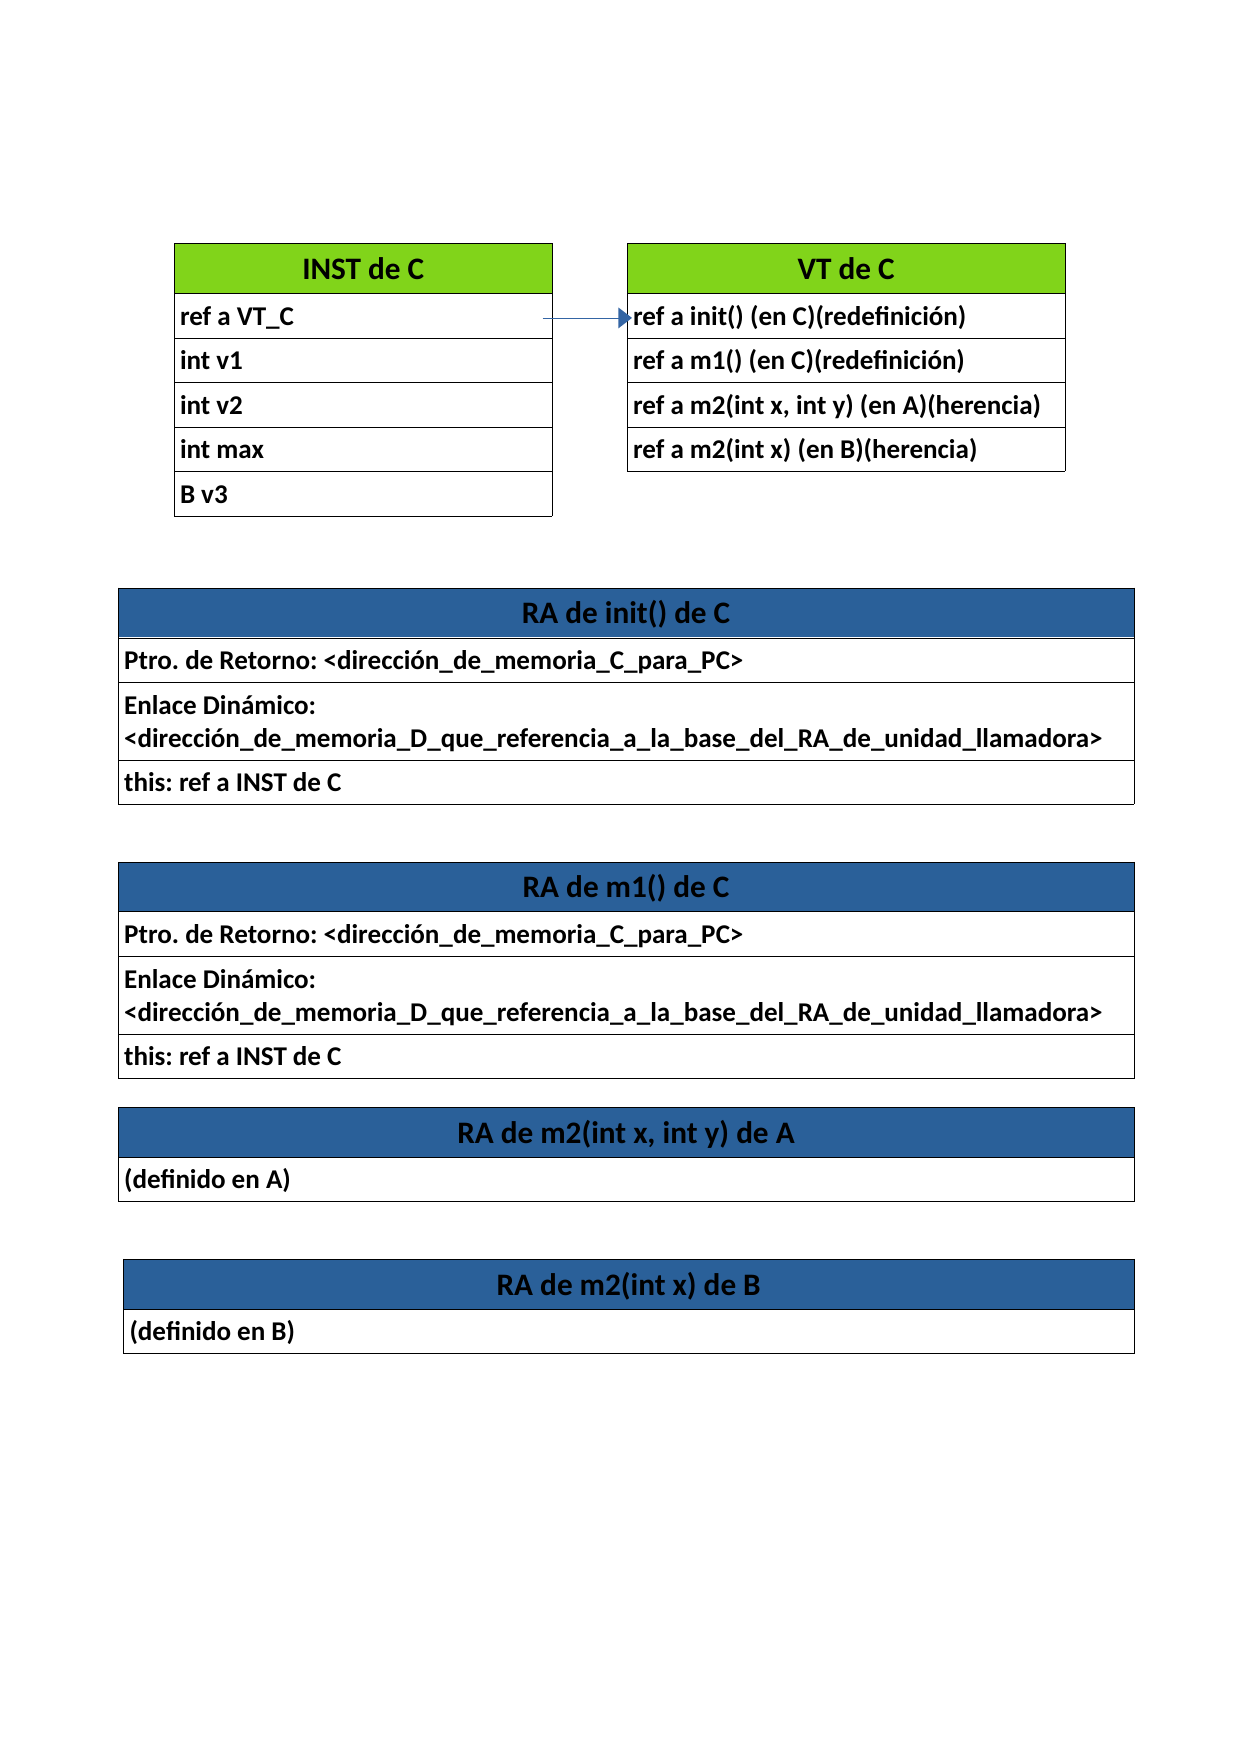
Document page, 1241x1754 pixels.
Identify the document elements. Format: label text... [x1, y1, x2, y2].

table_cell ref a init() (en C)(redefinición) [628, 294, 1065, 337]
table_cell int v2 [175, 383, 552, 427]
table_cell ref a m2(int x) (en B)(herencia) [628, 428, 1065, 471]
table_header [558, 238, 621, 318]
table_cell int v1 [175, 339, 552, 382]
table_header RA de m1() de C [119, 863, 1134, 911]
table_cell Enlace Dinámico: <dirección_de_memoria_D_que_referencia_a_la_base_del_RA_de_unidad_llamadora> [119, 683, 1134, 759]
table_header [621, 238, 1072, 522]
table_cell ref a m2(int x, int y) (en A)(herencia) [628, 383, 1065, 427]
table_header VT de C [628, 244, 1065, 293]
table_cell this: ref a INST de C [119, 1035, 1134, 1078]
table_cell Ptro. de Retorno: <dirección_de_memoria_C_para_PC> [119, 912, 1134, 956]
table_cell int max [175, 428, 552, 471]
table_header RA de m2(int x, int y) de A [119, 1108, 1134, 1157]
table_header INST de C [175, 244, 552, 293]
table_header [168, 238, 557, 522]
table_cell (definido en A) [119, 1158, 1134, 1201]
table_cell ref a VT_C [175, 294, 552, 337]
table_cell (definido en B) [124, 1310, 1134, 1353]
table_header [558, 319, 621, 522]
table_cell Ptro. de Retorno: <dirección_de_memoria_C_para_PC> [119, 639, 1134, 682]
table_header RA de init() de C [119, 589, 1134, 637]
table_cell Enlace Dinámico: <dirección_de_memoria_D_que_referencia_a_la_base_del_RA_de_unidad_llamadora> [119, 957, 1134, 1034]
table_cell ref a m1() (en C)(redefinición) [628, 339, 1065, 382]
table_header RA de m2(int x) de B [124, 1260, 1134, 1309]
table_cell this: ref a INST de C [119, 761, 1134, 804]
table_cell B v3 [175, 472, 552, 516]
